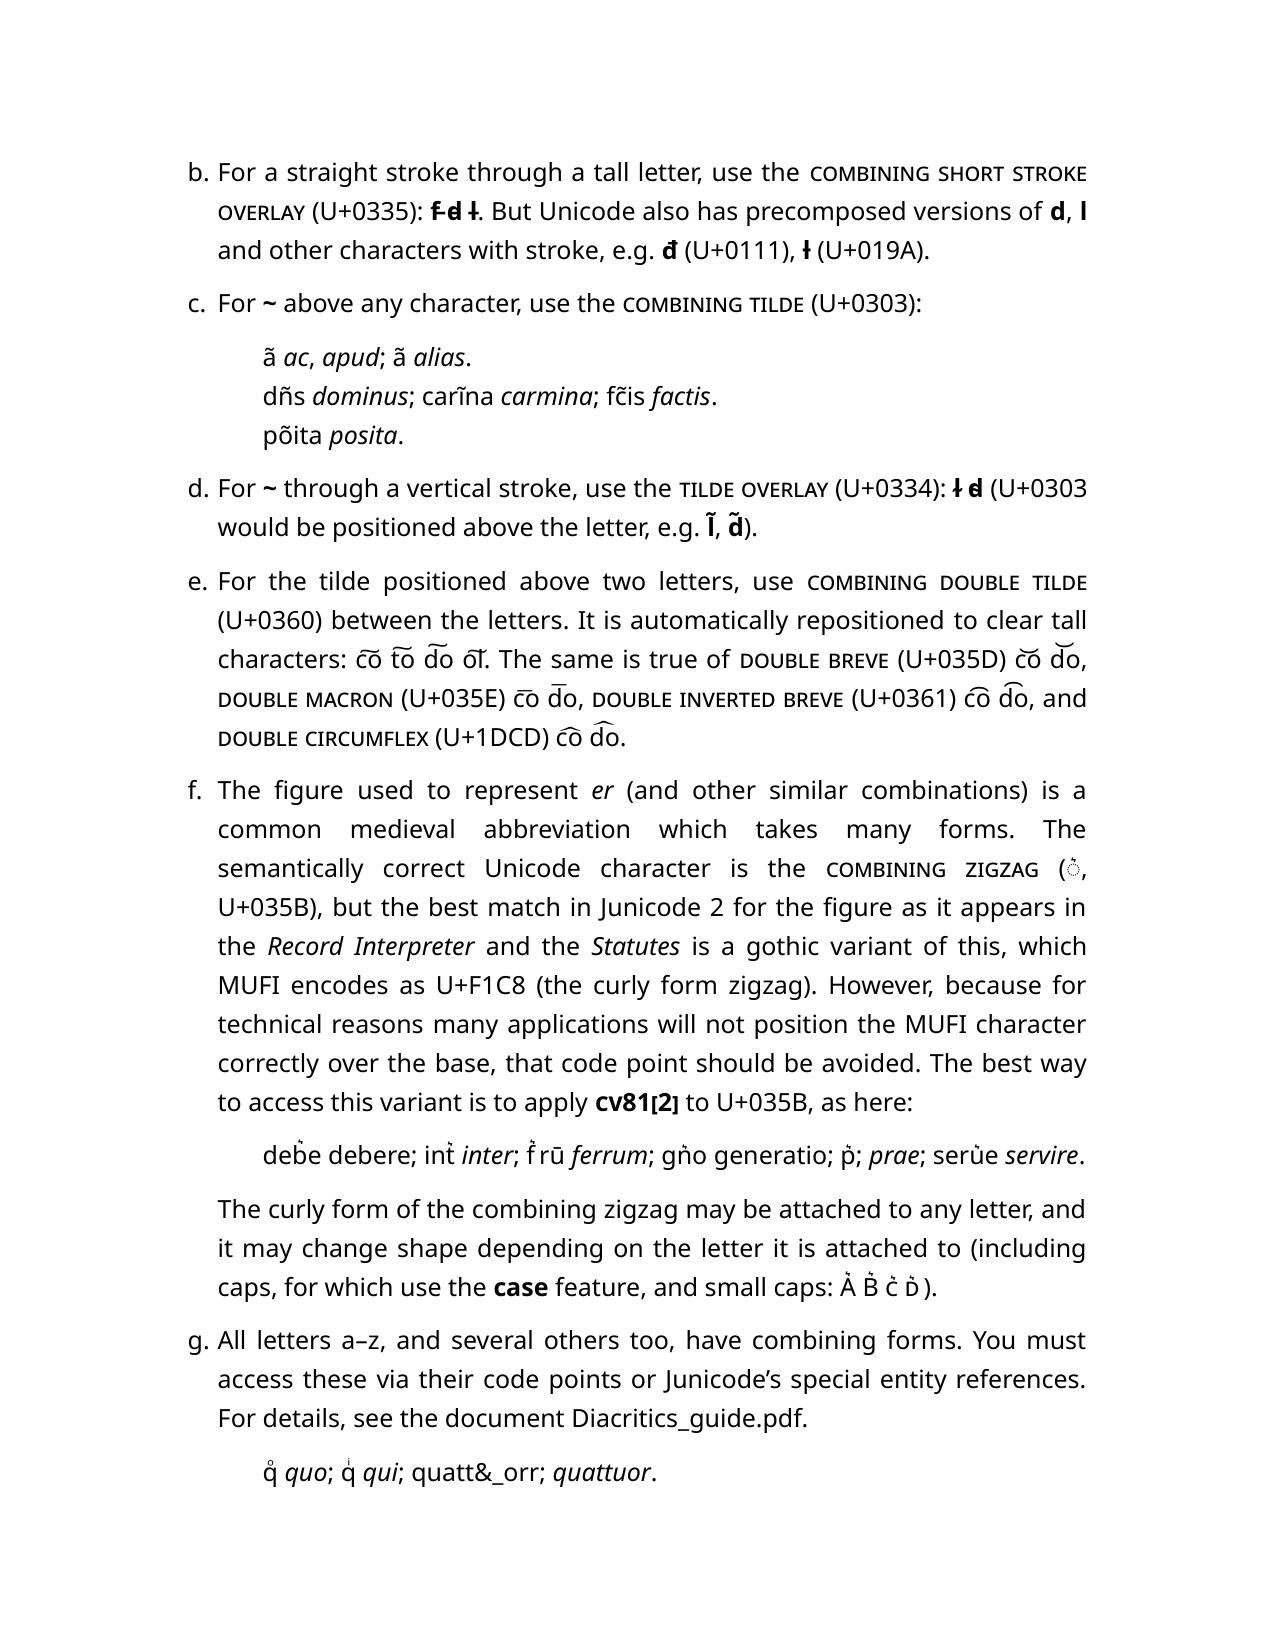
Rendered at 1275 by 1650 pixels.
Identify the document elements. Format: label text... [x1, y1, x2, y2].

list f. The figure used to represent er (and other similar combinations) is a common medieval abbreviation which takes many forms. The semantically correct Unicode character is the combining zigzag (◌͛, U+035B), but the best match in Junicode 2 for the figure as it appears in the Record Interpreter and the Statutes is a gothic variant of this, which MUFI encodes as U+F1C8 (the curly form zigzag). However, because for technical reasons many applications will not position the MUFI character correctly over the base, that code point should be avoided. The best way to access this variant is to apply cv81[2] to U+035B, as here: [187, 768, 1087, 1119]
list g. All letters a–z, and several others too, have combining forms. You must access these via their code points or Junicode’s special entity references. For details, see the document Diacritics_guide.pdf. [187, 1318, 1087, 1435]
list e. For the tilde positioned above two letters, use combining double tilde (U+0360) between the letters. It is automatically repositioned to clear tall characters: c͠o t͠o d͠o o͠l. The same is true of double breve (U+035D) c͝o d͝o, double macron (U+035E) c͞o d͞o, double inverted breve (U+0361) c͡o d͡o, and double circumflex (U+1DCD) c᷍o d᷍o. [187, 559, 1087, 754]
list The curly form of the combining zigzag may be attached to any letter, and it may change shape depending on the letter it is attached to (including caps, for which use the case feature, and small caps: A͛ B͛ c͛ d͛ ). [217, 1187, 1087, 1304]
text deb͛e debere; int͛ inter; f͛ rū ferrum; gn͛o generatio; p͛; prae; seru͛e servire. [262, 1133, 1087, 1172]
list b. For a straight stroke through a tall letter, use the combining short stroke overlay (U+0335): f̵ d̵ l̵. But Unicode also has precomposed versions of d, l and other characters with stroke, e.g. đ (U+0111), ƚ (U+019A). [187, 150, 1087, 267]
text ã ac, apud; ã alias. dñs dominus; carĩna carmina; fc̃is factis. põita posita. [262, 335, 1087, 452]
list c. For ~ above any character, use the combining tilde (U+0303): [187, 281, 1087, 320]
text qͦ quo; qͥ qui; quatt&_orr; quattuor. [262, 1450, 1087, 1489]
list d. For ~ through a vertical stroke, use the tilde overlay (U+0334): l̴ d̴ (U+0303 would be positioned above the letter, e.g. l̃, d̃). [187, 466, 1087, 544]
